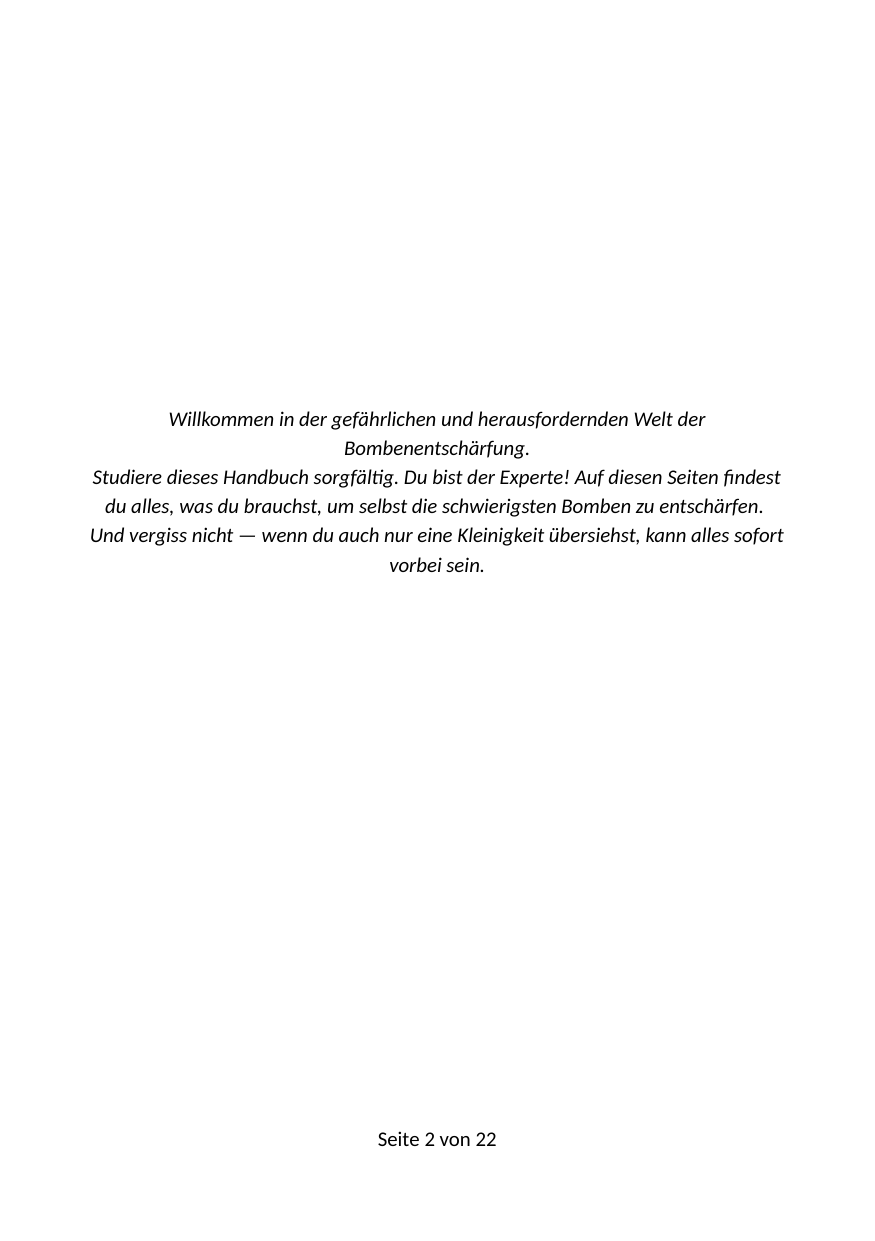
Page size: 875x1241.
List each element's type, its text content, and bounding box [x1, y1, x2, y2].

text Willkommen in der gefährlichen und herausfordernden Welt der Bombenentschärfung. Studiere dieses Handbuch sorgfältig. Du bist der Experte! Auf diesen Seiten findest du alles, was du brauchst, um selbst die schwierigsten Bomben zu entschärfen. Und vergiss nicht — wenn du auch nur eine Kleinigkeit übersiehst, kann alles sofort vorbei sein. [88, 406, 786, 577]
